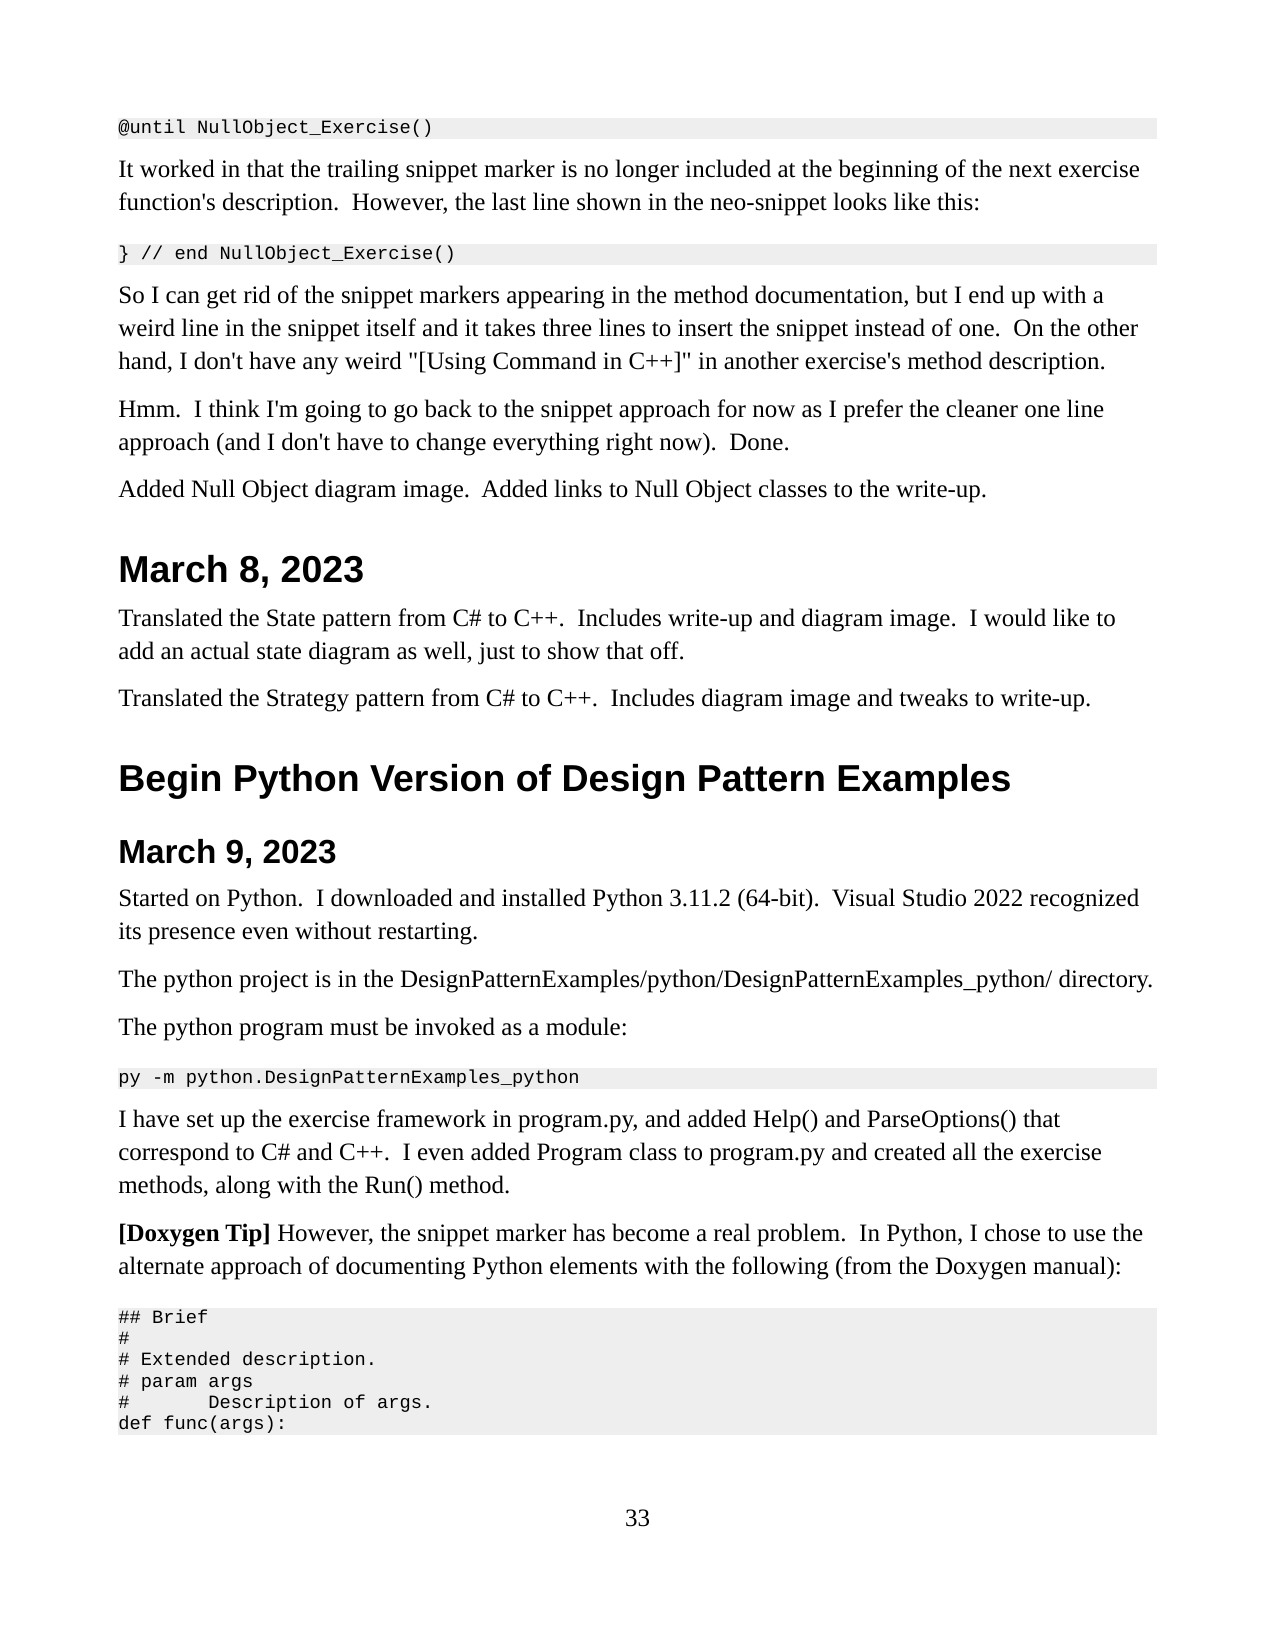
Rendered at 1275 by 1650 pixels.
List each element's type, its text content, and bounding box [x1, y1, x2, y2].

text Hmm. I think I'm going to go back to the snippet approach for now as I prefer the cleaner one line approach (and I don't have to change everything right now). Done. [118, 394, 1157, 456]
subtitle Begin Python Version of Design Pattern Examples [118, 756, 1157, 799]
text Started on Python. I downloaded and installed Python 3.11.2 (64-bit). Visual Studio 2022 recognized its presence even without restarting. [118, 883, 1157, 945]
text The python project is in the DesignPatternExamples/python/DesignPatternExamples_python/ directory. [118, 964, 1157, 993]
text # [118, 1329, 1157, 1350]
text Translated the Strategy pattern from C# to C++. Includes diagram image and tweaks to write-up. [118, 683, 1157, 712]
text The python program must be invoked as a module: [118, 1012, 1157, 1040]
text def func(args): [118, 1414, 1157, 1435]
text So I can get rid of the snippet markers appearing in the method documentation, but I end up with a weird line in the snippet itself and it takes three lines to insert the snippet instead of one. On the other hand, I don't have any weird "[Using Command in C++]" in another exercise's method description. [118, 280, 1157, 375]
text It worked in that the trailing snippet marker is no longer included at the beginning of the next exercise function's description. However, the last line shown in the neo-snippet looks like this: [118, 154, 1157, 216]
text # Extended description. [118, 1350, 1157, 1371]
text Added Null Object diagram image. Added links to Null Object classes to the write-up. [118, 474, 1157, 503]
text Translated the State pattern from C# to C++. Includes write-up and diagram image. I would like to add an actual state diagram as well, just to show that off. [118, 603, 1157, 664]
text @until NullObject_Exercise() [118, 118, 1157, 139]
subtitle March 8, 2023 [118, 547, 1157, 590]
text # param args [118, 1371, 1157, 1393]
subtitle March 9, 2023 [118, 832, 1157, 871]
text [Doxygen Tip] However, the snippet marker has become a real problem. In Python, I chose to use the alternate approach of documenting Python elements with the following (from the Doxygen manual): [118, 1218, 1157, 1280]
text # Description of args. [118, 1393, 1157, 1414]
text I have set up the exercise framework in program.py, and added Help() and ParseOptions() that correspond to C# and C++. I even added Program class to program.py and created all the exercise methods, along with the Run() method. [118, 1104, 1157, 1199]
text } // end NullObject_Exercise() [118, 244, 1157, 265]
text ## Brief [118, 1308, 1157, 1329]
text py -m python.DesignPatternExamples_python [118, 1068, 1157, 1089]
